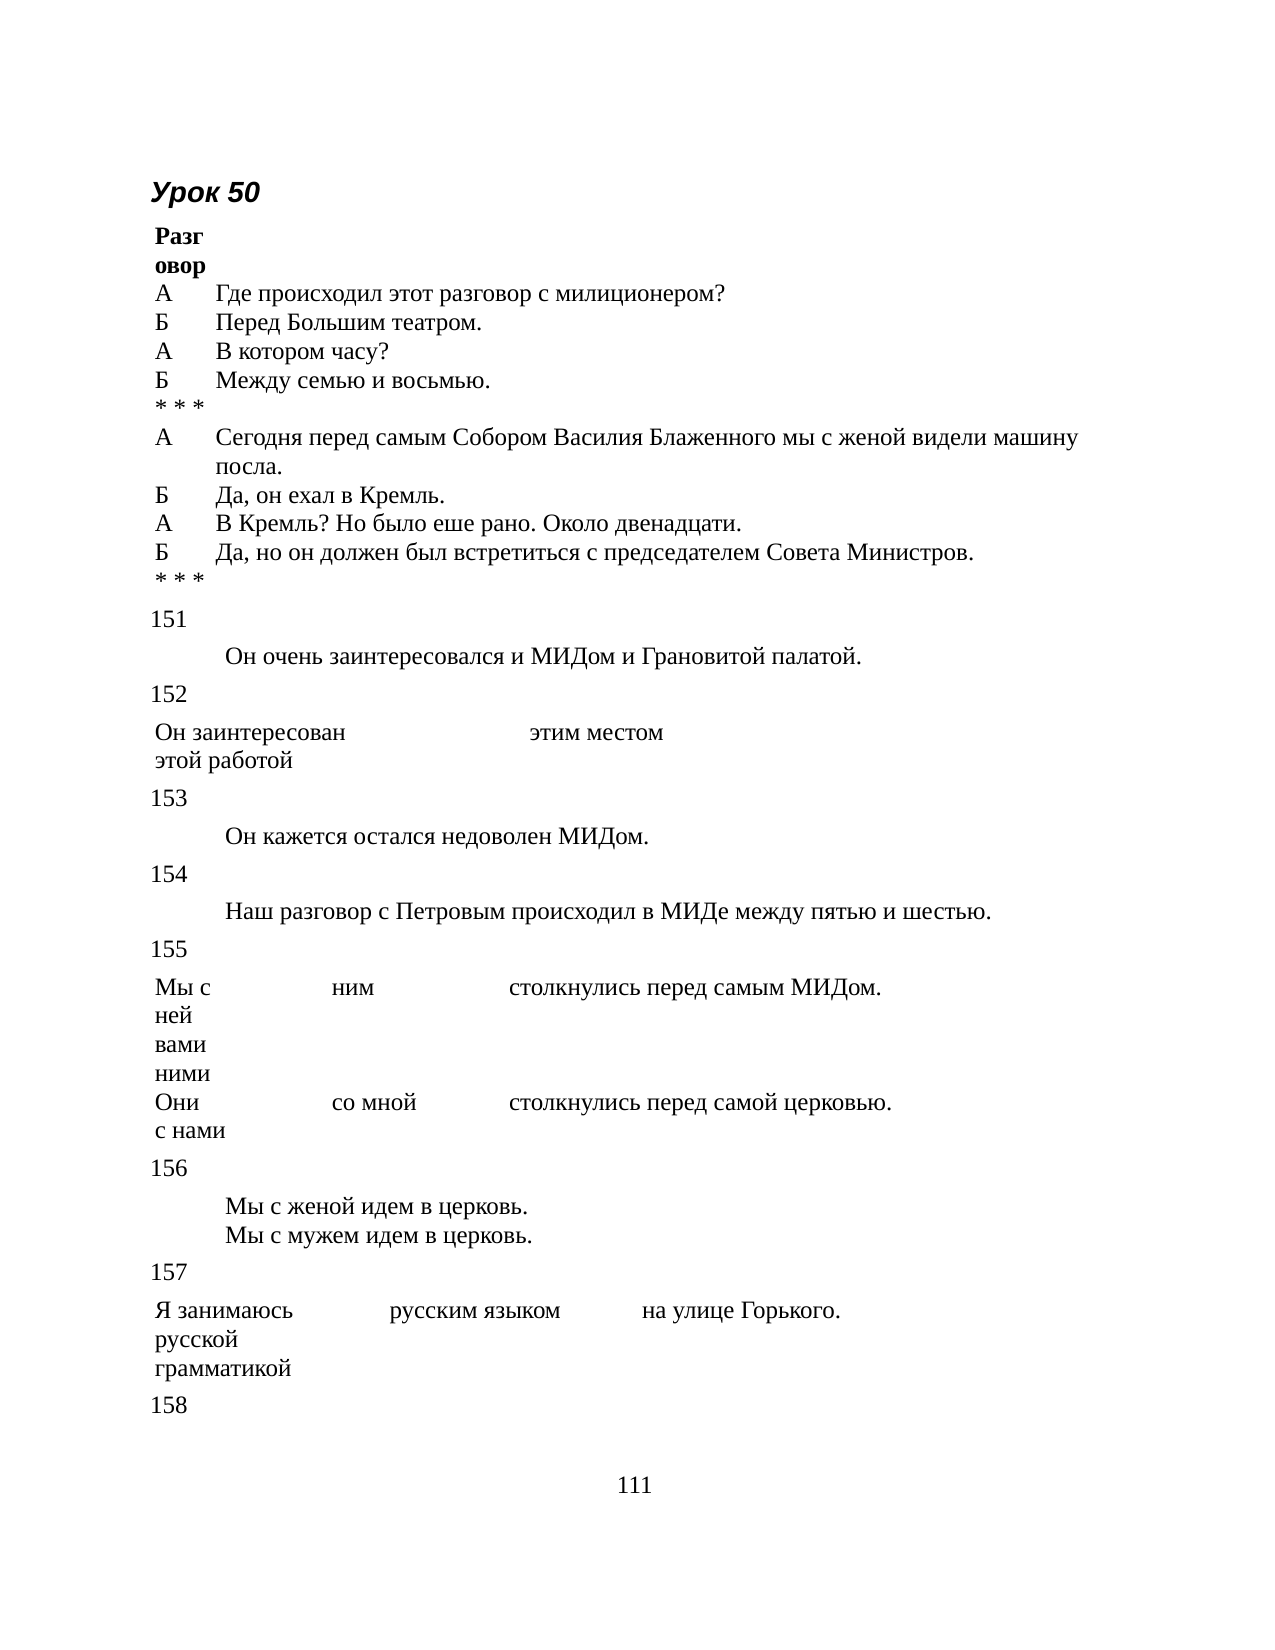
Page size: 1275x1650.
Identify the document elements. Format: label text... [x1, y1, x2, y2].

table_header Они [150, 1087, 327, 1116]
table_cell вами [150, 1029, 327, 1058]
table_cell [211, 566, 1125, 595]
table_cell В Кремль? Но было еше рано. Около двенадцати. [211, 509, 1125, 537]
table_cell A [150, 279, 211, 307]
table_header русским языком [313, 1295, 637, 1324]
text Мы с мужем идем в церковь. [225, 1220, 1125, 1248]
table_cell [327, 1001, 1125, 1029]
table_header Он заинтересован [150, 717, 525, 746]
text Он кажется остался недоволен МИДом. [225, 821, 1125, 850]
text 154 [150, 859, 1125, 887]
table_cell [327, 1029, 1125, 1058]
text Мы с женой идем в церковь. [225, 1191, 1125, 1220]
table_cell Сегодня перед самым Собором Василия Блаженного мы с женой видели машину посла. [211, 422, 1125, 480]
table_cell * * * [150, 394, 211, 422]
text Он очень заинтересовался и МИДом и Грановитой палатой. [225, 641, 1125, 670]
table_header Разговор [150, 221, 211, 278]
table_cell Б [150, 480, 211, 508]
text 158 [150, 1390, 1125, 1419]
table_cell [211, 394, 1125, 422]
table_header [211, 221, 1125, 278]
table_cell A [150, 422, 211, 480]
table_cell [525, 746, 1125, 774]
table_cell Да, он ехал в Кремль. [211, 480, 1125, 508]
table_cell с нами [150, 1116, 327, 1144]
table_cell Между семью и восьмью. [211, 365, 1125, 393]
table_cell ней [150, 1001, 327, 1029]
table_cell [313, 1324, 1125, 1381]
table_cell [327, 1116, 1125, 1144]
table_header Мы с [150, 972, 327, 1001]
table_cell A [150, 509, 211, 537]
table_cell * * * [150, 566, 211, 595]
table_cell этой работой [150, 746, 525, 774]
table_cell Где происходил этот разговор с милиционером? [211, 279, 1125, 307]
text 152 [150, 679, 1125, 708]
table_header ним [327, 972, 504, 1001]
table_header столкнулись перед самым МИДом. [505, 972, 1125, 1001]
subtitle Урок 50 [150, 175, 1125, 208]
table_cell Перед Большим театром. [211, 307, 1125, 336]
table_cell ними [150, 1058, 327, 1087]
text 155 [150, 934, 1125, 963]
text 151 [150, 604, 1125, 632]
text Наш разговор с Петровым происходил в МИДе между пятью и шестью. [225, 896, 1125, 925]
table_cell Да, но он должен был встретиться с председателем Совета Министров. [211, 537, 1125, 566]
table_cell Б [150, 537, 211, 566]
table_cell A [150, 336, 211, 365]
text 156 [150, 1153, 1125, 1182]
table_cell [327, 1058, 1125, 1087]
table_cell Б [150, 307, 211, 336]
table_header столкнулись перед самой церковью. [505, 1087, 1125, 1116]
table_header Я занимаюсь [150, 1295, 312, 1324]
table_header на улице Горького. [638, 1295, 1125, 1324]
table_header со мной [327, 1087, 504, 1116]
table_cell русской грамматикой [150, 1324, 312, 1381]
text 157 [150, 1257, 1125, 1286]
table_cell В котором часу? [211, 336, 1125, 365]
table_header этим местом [525, 717, 1125, 746]
table_cell Б [150, 365, 211, 393]
text 153 [150, 783, 1125, 812]
